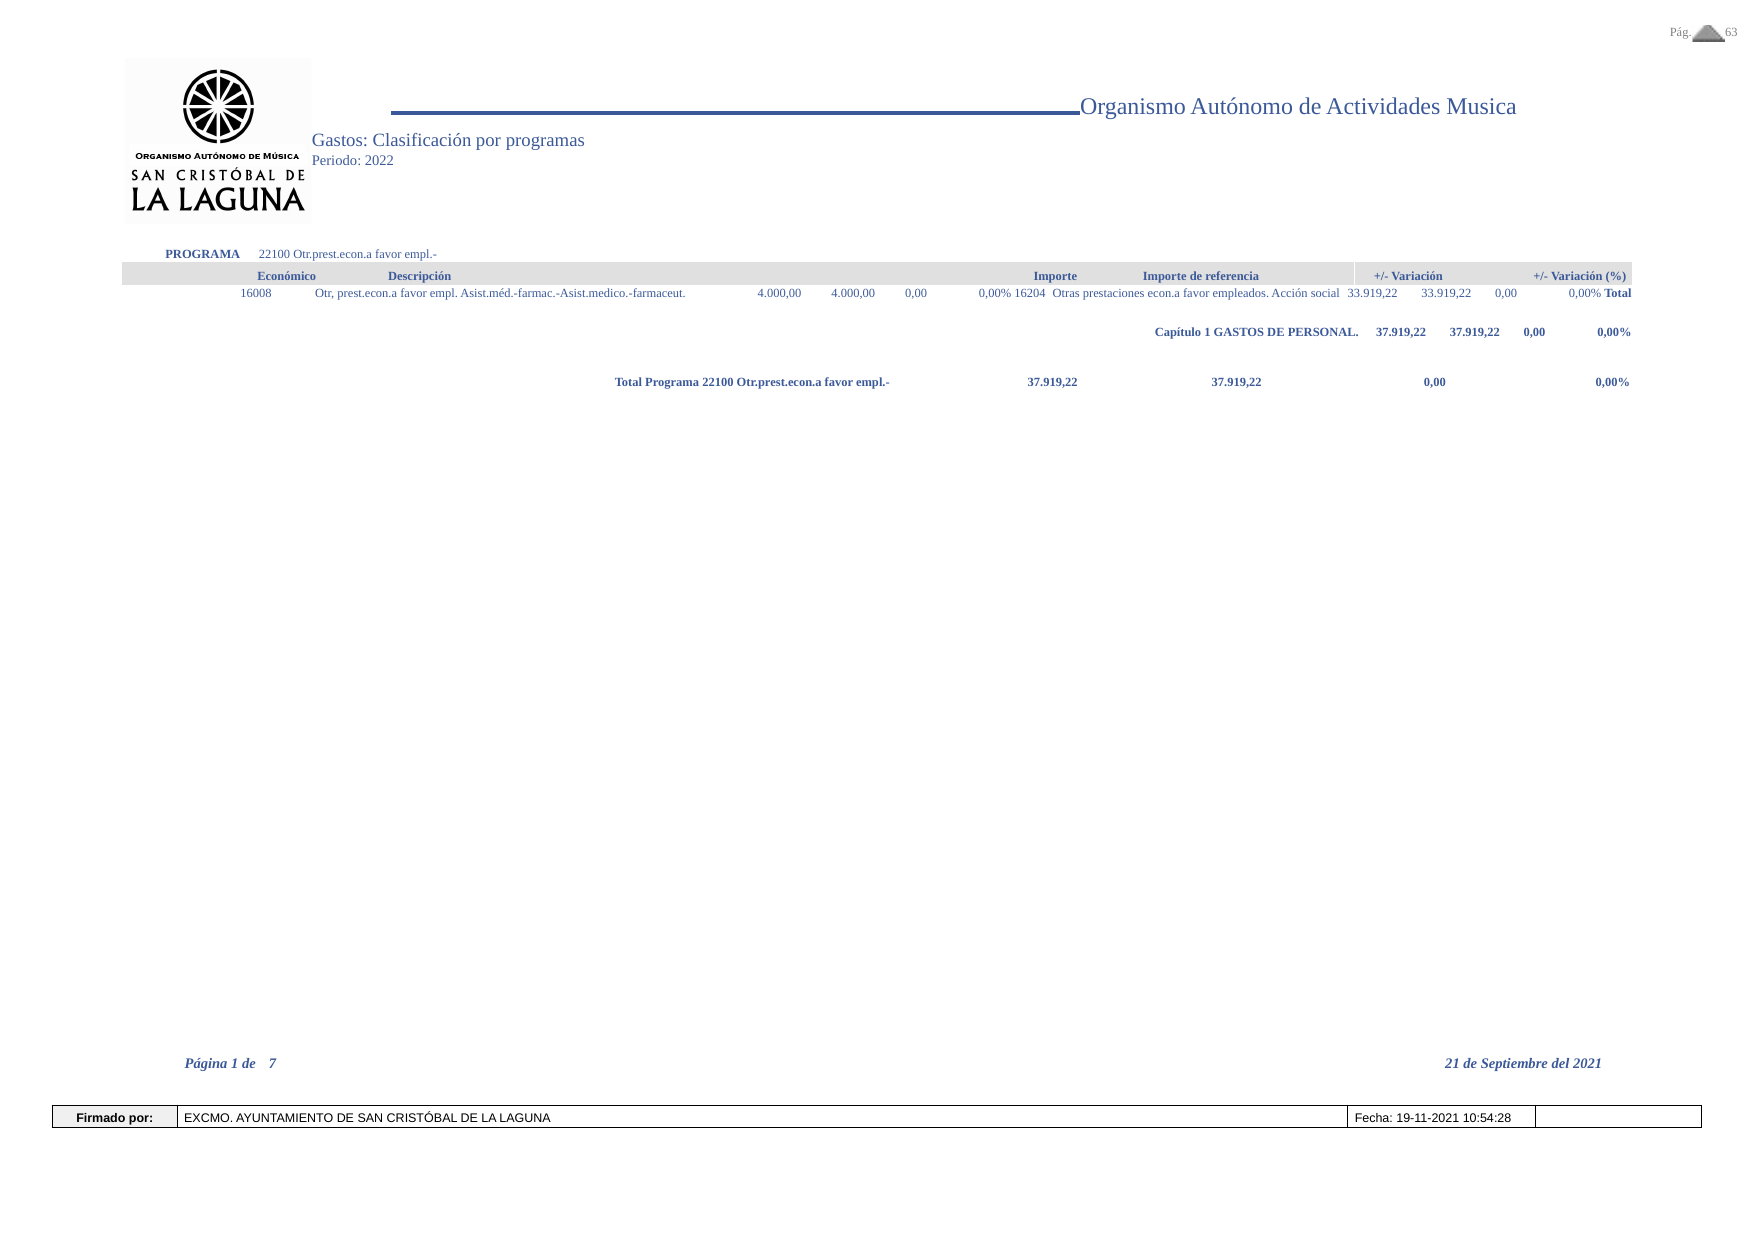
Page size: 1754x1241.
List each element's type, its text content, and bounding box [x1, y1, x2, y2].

subtitle Página 1 de 7 21 de Septiembre del 2021 [165, 1047, 1630, 1074]
table_header +/- Variación (%) [1533, 262, 1632, 285]
table_header Firmado por: [53, 1106, 177, 1127]
subtitle Organismo Autónomo de Actividades Musica [312, 92, 1630, 119]
table_header Importe [1027, 262, 1143, 285]
table_header Económico [122, 262, 388, 285]
text Total Programa 22100 Otr.prest.econ.a favor empl.- 37.919,22 37.919,22 0,00 0,00% [165, 364, 1631, 392]
table_header [1536, 1106, 1701, 1127]
table_header Descripción [388, 262, 1027, 285]
table_header EXCMO. AYUNTAMIENTO DE SAN CRISTÓBAL DE LA LAGUNA [178, 1106, 1347, 1127]
table_header Importe de referencia [1143, 262, 1354, 285]
text PROGRAMA 22100 Otr.prest.econ.a favor empl.- [165, 247, 1630, 261]
table_header +/- Variación [1355, 262, 1533, 285]
text Gastos: Clasificación por programas [312, 129, 1630, 150]
table_header Fecha: 19-11-2021 10:54:28 [1348, 1106, 1535, 1127]
text Periodo: 2022 [312, 152, 1630, 169]
text 16008 Otr, prest.econ.a favor empl. Asist.méd.-farmac.-Asist.medico.-farmaceut. 4.000,00 4.000,00 0,00 0,00% 16204 Otras prestaciones econ.a favor empleados. Acción social 33.919,22 33.919,22 0,00 0,00% Total Capítulo 1 GASTOS DE PERSONAL. 37.919,22 37.919,22 0,00 0,00% [227, 285, 1631, 339]
